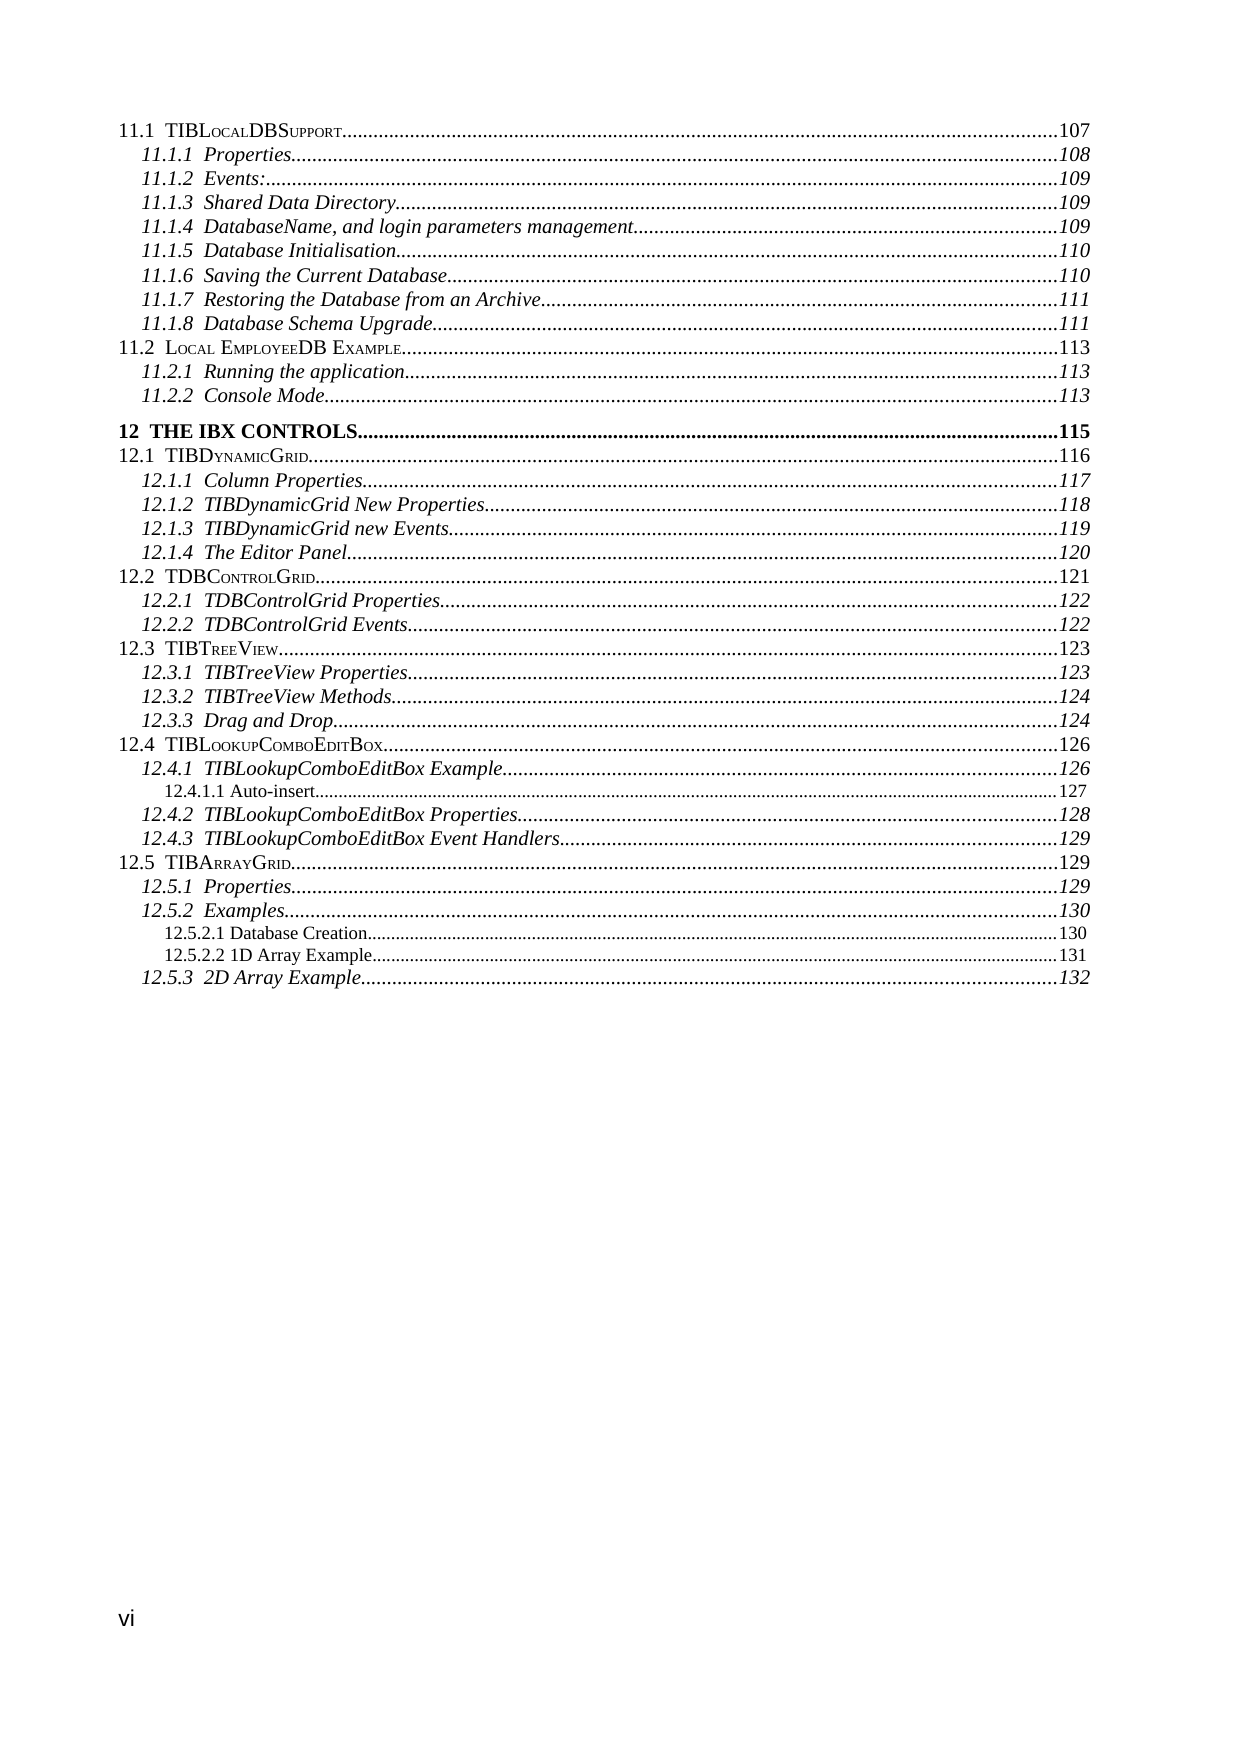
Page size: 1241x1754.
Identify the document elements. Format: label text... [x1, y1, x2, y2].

text 12.1.1 Column Properties 117 [141, 467, 1122, 492]
text 11.2.1 Running the application 113 [141, 359, 1122, 383]
text 12.5.2 Examples 130 [141, 898, 1122, 922]
text 12.4.1.1 Auto-insert 127 [164, 780, 1122, 802]
text 11.1.7 Restoring the Database from an Archive 111 [141, 287, 1122, 311]
text 12.1.3 TIBDynamicGrid new Events 119 [141, 516, 1122, 540]
text 11.1 TIBLocalDBSupport 107 [118, 118, 1122, 142]
text 12.3 TIBTreeView 123 [118, 636, 1122, 660]
text 12.3.3 Drag and Drop 124 [141, 708, 1122, 732]
text 12.5.3 2D Array Example 132 [141, 965, 1122, 989]
text 12.5.2.1 Database Creation 130 [164, 922, 1122, 944]
text 12 The IBX Controls 115 [118, 419, 1122, 443]
text 11.1.6 Saving the Current Database 110 [141, 262, 1122, 287]
text 12.3.2 TIBTreeView Methods 124 [141, 684, 1122, 708]
text 12.1.4 The Editor Panel 120 [141, 540, 1122, 564]
text 12.3.1 TIBTreeView Properties 123 [141, 660, 1122, 684]
text 12.4.3 TIBLookupComboEditBox Event Handlers 129 [141, 826, 1122, 850]
text 11.1.1 Properties 108 [141, 142, 1122, 166]
text 11.1.3 Shared Data Directory 109 [141, 190, 1122, 214]
text 11.1.2 Events: 109 [141, 166, 1122, 190]
text 11.2.2 Console Mode 113 [141, 383, 1122, 407]
text 12.5.2.2 1D Array Example 131 [164, 944, 1122, 965]
text 12.1.2 TIBDynamicGrid New Properties 118 [141, 492, 1122, 516]
text 12.5.1 Properties 129 [141, 874, 1122, 898]
text 12.2.1 TDBControlGrid Properties 122 [141, 588, 1122, 612]
text 12.4.1 TIBLookupComboEditBox Example 126 [141, 756, 1122, 780]
text 12.5 TIBArrayGrid 129 [118, 850, 1122, 874]
text 12.2.2 TDBControlGrid Events 122 [141, 612, 1122, 636]
text 11.1.8 Database Schema Upgrade 111 [141, 311, 1122, 335]
text 12.2 TDBControlGrid 121 [118, 564, 1122, 588]
text 11.2 Local EmployeeDB Example 113 [118, 335, 1122, 359]
text 12.4.2 TIBLookupComboEditBox Properties 128 [141, 802, 1122, 826]
text 12.1 TIBDynamicGrid 116 [118, 443, 1122, 467]
text 12.4 TIBLookupComboEditBox 126 [118, 732, 1122, 756]
text 11.1.5 Database Initialisation 110 [141, 238, 1122, 262]
text 11.1.4 DatabaseName, and login parameters management 109 [141, 214, 1122, 238]
